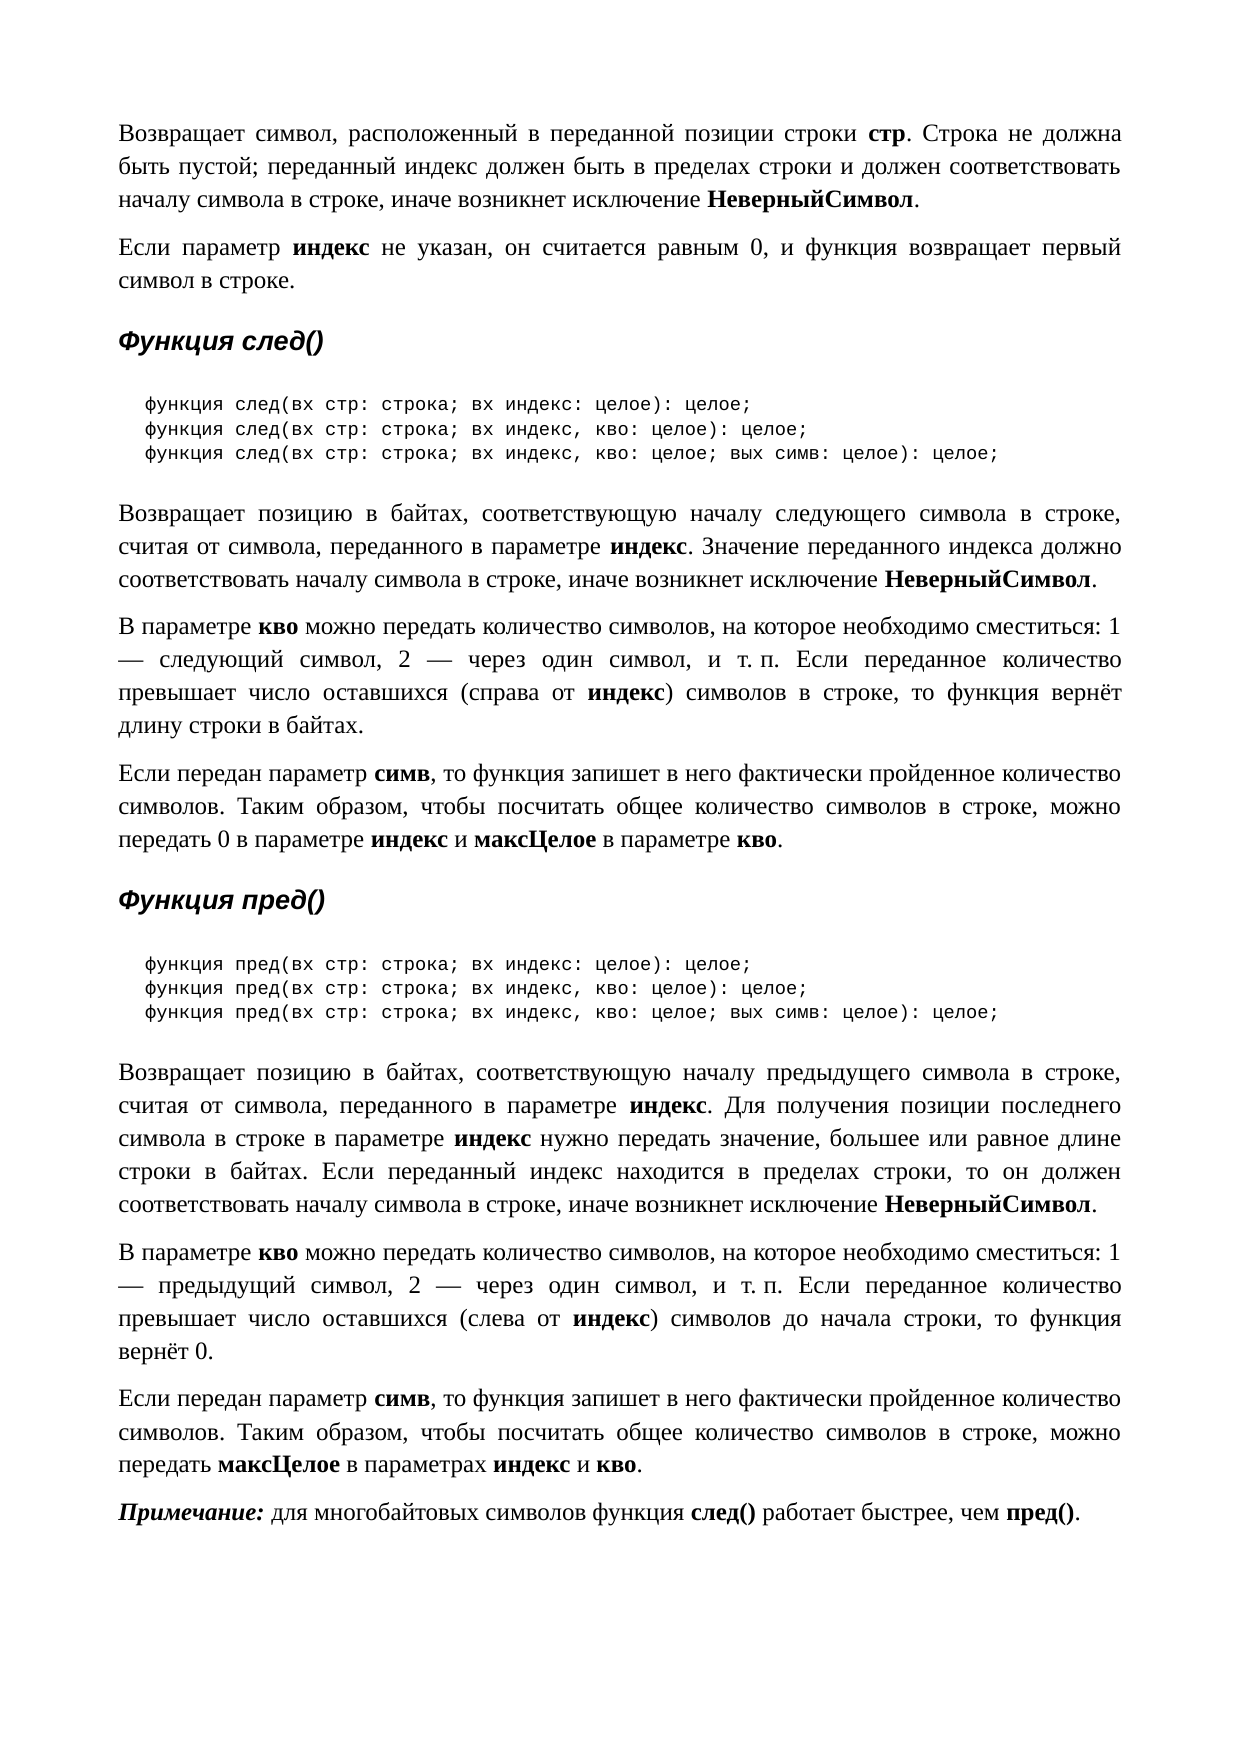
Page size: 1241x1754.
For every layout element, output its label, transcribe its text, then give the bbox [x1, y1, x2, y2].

text функция след(вх стр: строка; вх индекс, кво: целое; вых симв: целое): целое; [136, 435, 1104, 474]
text функция пред(вх стр: строка; вх индекс, кво: целое): целое; [136, 970, 1104, 994]
subtitle Функция пред() [118, 884, 1122, 916]
text Если передан параметр симв, то функция запишет в него фактически пройденное количество символов. Таким образом, чтобы посчитать общее количество символов в строке, можно передать максЦелое в параметрах индекс и кво. [118, 1383, 1122, 1478]
text В параметре кво можно передать количество символов, на которое необходимо сместиться: 1 — предыдущий символ, 2 — через один символ, и т. п. Если переданное количество превышает число оставшихся (слева от индекс) символов до начала строки, то функция вернёт 0. [118, 1237, 1122, 1365]
text В параметре кво можно передать количество символов, на которое необходимо сместиться: 1 — следующий символ, 2 — через один символ, и т. п. Если переданное количество превышает число оставшихся (справа от индекс) символов в строке, то функция вернёт длину строки в байтах. [118, 611, 1122, 739]
text Возвращает позицию в байтах, соответствующую началу предыдущего символа в строке, считая от символа, переданного в параметре индекс. Для получения позиции последнего символа в строке в параметре индекс нужно передать значение, большее или равное длине строки в байтах. Если переданный индекс находится в пределах строки, то он должен соответствовать началу символа в строке, иначе возникнет исключение НеверныйСимвол. [118, 1057, 1122, 1218]
text Примечание: для многобайтовых символов функция след() работает быстрее, чем пред(). [118, 1497, 1122, 1526]
text Возвращает позицию в байтах, соответствующую началу следующего символа в строке, считая от символа, переданного в параметре индекс. Значение переданного индекса должно соответствовать началу символа в строке, иначе возникнет исключение НеверныйСимвол. [118, 498, 1122, 593]
text функция след(вх стр: строка; вх индекс, кво: целое): целое; [136, 411, 1104, 435]
subtitle Функция след() [118, 325, 1122, 356]
text функция пред(вх стр: строка; вх индекс, кво: целое; вых симв: целое): целое; [136, 994, 1104, 1033]
text Возвращает символ, расположенный в переданной позиции строки стр. Строка не должна быть пустой; переданный индекс должен быть в пределах строки и должен соответствовать началу символа в строке, иначе возникнет исключение НеверныйСимвол. [118, 118, 1122, 213]
text функция пред(вх стр: строка; вх индекс: целое): целое; [136, 946, 1104, 970]
text функция след(вх стр: строка; вх индекс: целое): целое; [136, 386, 1104, 411]
text Если параметр индекс не указан, он считается равным 0, и функция возвращает первый символ в строке. [118, 232, 1122, 293]
text Если передан параметр симв, то функция запишет в него фактически пройденное количество символов. Таким образом, чтобы посчитать общее количество символов в строке, можно передать 0 в параметре индекс и максЦелое в параметре кво. [118, 758, 1122, 853]
